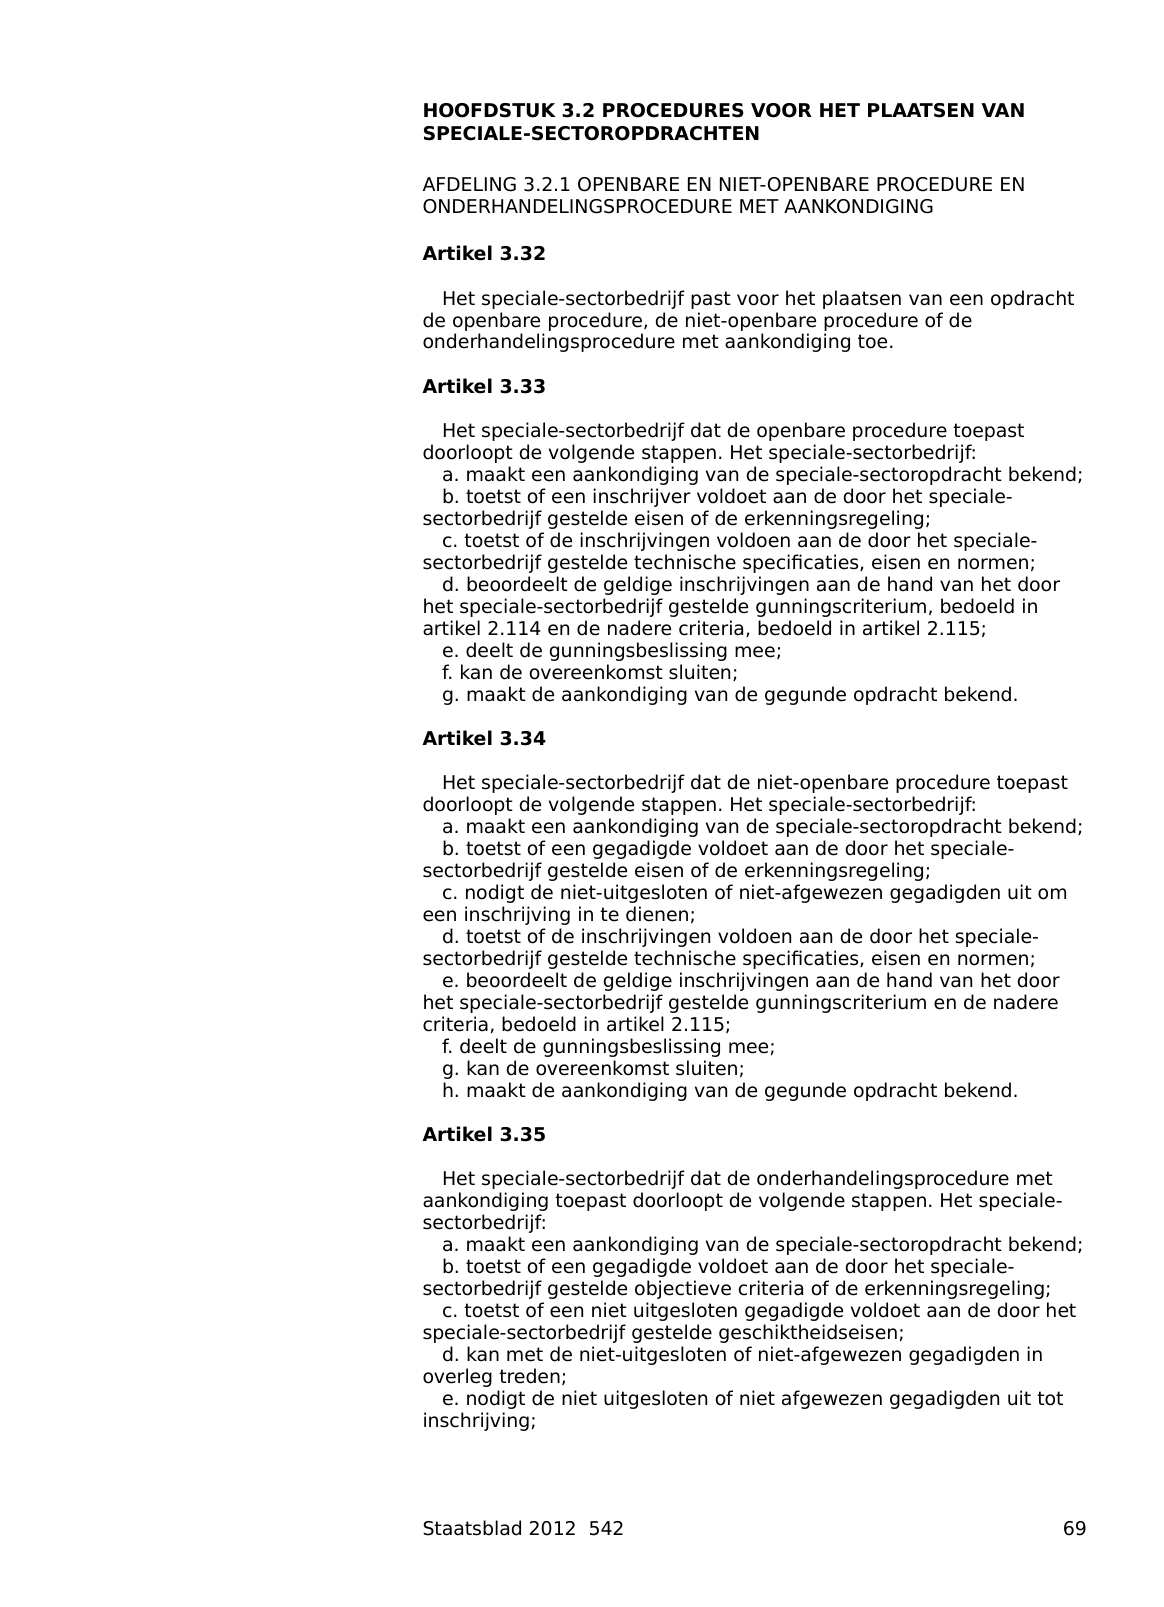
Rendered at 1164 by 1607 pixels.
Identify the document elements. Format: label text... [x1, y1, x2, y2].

subtitle Artikel 3.34 [422, 728, 1087, 750]
text Het speciale-sectorbedrijf dat de onderhandelingsprocedure met aankondiging toepast doorloopt de volgende stappen. Het speciale-sectorbedrijf: [422, 1168, 1087, 1234]
text a. maakt een aankondiging van de speciale-sectoropdracht bekend; [422, 464, 1087, 486]
text Het speciale-sectorbedrijf dat de openbare procedure toepast doorloopt de volgende stappen. Het speciale-sectorbedrijf: [422, 420, 1087, 464]
text h. maakt de aankondiging van de gegunde opdracht bekend. [422, 1079, 1087, 1102]
subtitle Artikel 3.32 [422, 243, 1087, 265]
text e. deelt de gunningsbeslissing mee; [422, 639, 1087, 662]
text e. beoordeelt de geldige inschrijvingen aan de hand van het door het speciale-sectorbedrijf gestelde gunningscriterium en de nadere criteria, bedoeld in artikel 2.115; [422, 970, 1087, 1036]
text d. toetst of de inschrijvingen voldoen aan de door het speciale-sectorbedrijf gestelde technische specificaties, eisen en normen; [422, 926, 1087, 970]
text c. nodigt de niet-uitgesloten of niet-afgewezen gegadigden uit om een inschrijving in te dienen; [422, 882, 1087, 926]
text e. nodigt de niet uitgesloten of niet afgewezen gegadigden uit tot inschrijving; [422, 1388, 1087, 1432]
text c. toetst of een niet uitgesloten gegadigde voldoet aan de door het speciale-sectorbedrijf gestelde geschiktheidseisen; [422, 1300, 1087, 1344]
text Het speciale-sectorbedrijf dat de niet-openbare procedure toepast doorloopt de volgende stappen. Het speciale-sectorbedrijf: [422, 772, 1087, 816]
text f. deelt de gunningsbeslissing mee; [422, 1036, 1087, 1058]
text b. toetst of een inschrijver voldoet aan de door het speciale-sectorbedrijf gestelde eisen of de erkenningsregeling; [422, 486, 1087, 530]
text g. maakt de aankondiging van de gegunde opdracht bekend. [422, 683, 1087, 706]
text d. beoordeelt de geldige inschrijvingen aan de hand van het door het speciale-sectorbedrijf gestelde gunningscriterium, bedoeld in artikel 2.114 en de nadere criteria, bedoeld in artikel 2.115; [422, 574, 1087, 639]
text a. maakt een aankondiging van de speciale-sectoropdracht bekend; [422, 816, 1087, 838]
subtitle Artikel 3.35 [422, 1124, 1087, 1146]
text d. kan met de niet-uitgesloten of niet-afgewezen gegadigden in overleg treden; [422, 1344, 1087, 1388]
subtitle Artikel 3.33 [422, 376, 1087, 398]
text f. kan de overeenkomst sluiten; [422, 662, 1087, 683]
subtitle AFDELING 3.2.1 OPENBARE EN NIET-OPENBARE PROCEDURE EN ONDERHANDELINGSPROCEDURE MET AANKONDIGING [422, 174, 1087, 218]
text a. maakt een aankondiging van de speciale-sectoropdracht bekend; [422, 1234, 1087, 1256]
text b. toetst of een gegadigde voldoet aan de door het speciale-sectorbedrijf gestelde eisen of de erkenningsregeling; [422, 838, 1087, 882]
subtitle HOOFDSTUK 3.2 PROCEDURES VOOR HET PLAATSEN VAN SPECIALE-SECTOROPDRACHTEN [422, 100, 1087, 144]
text Het speciale-sectorbedrijf past voor het plaatsen van een opdracht de openbare procedure, de niet-openbare procedure of de onderhandelingsprocedure met aankondiging toe. [422, 287, 1087, 353]
text c. toetst of de inschrijvingen voldoen aan de door het speciale-sectorbedrijf gestelde technische specificaties, eisen en normen; [422, 530, 1087, 574]
text b. toetst of een gegadigde voldoet aan de door het speciale-sectorbedrijf gestelde objectieve criteria of de erkenningsregeling; [422, 1256, 1087, 1300]
text g. kan de overeenkomst sluiten; [422, 1058, 1087, 1079]
